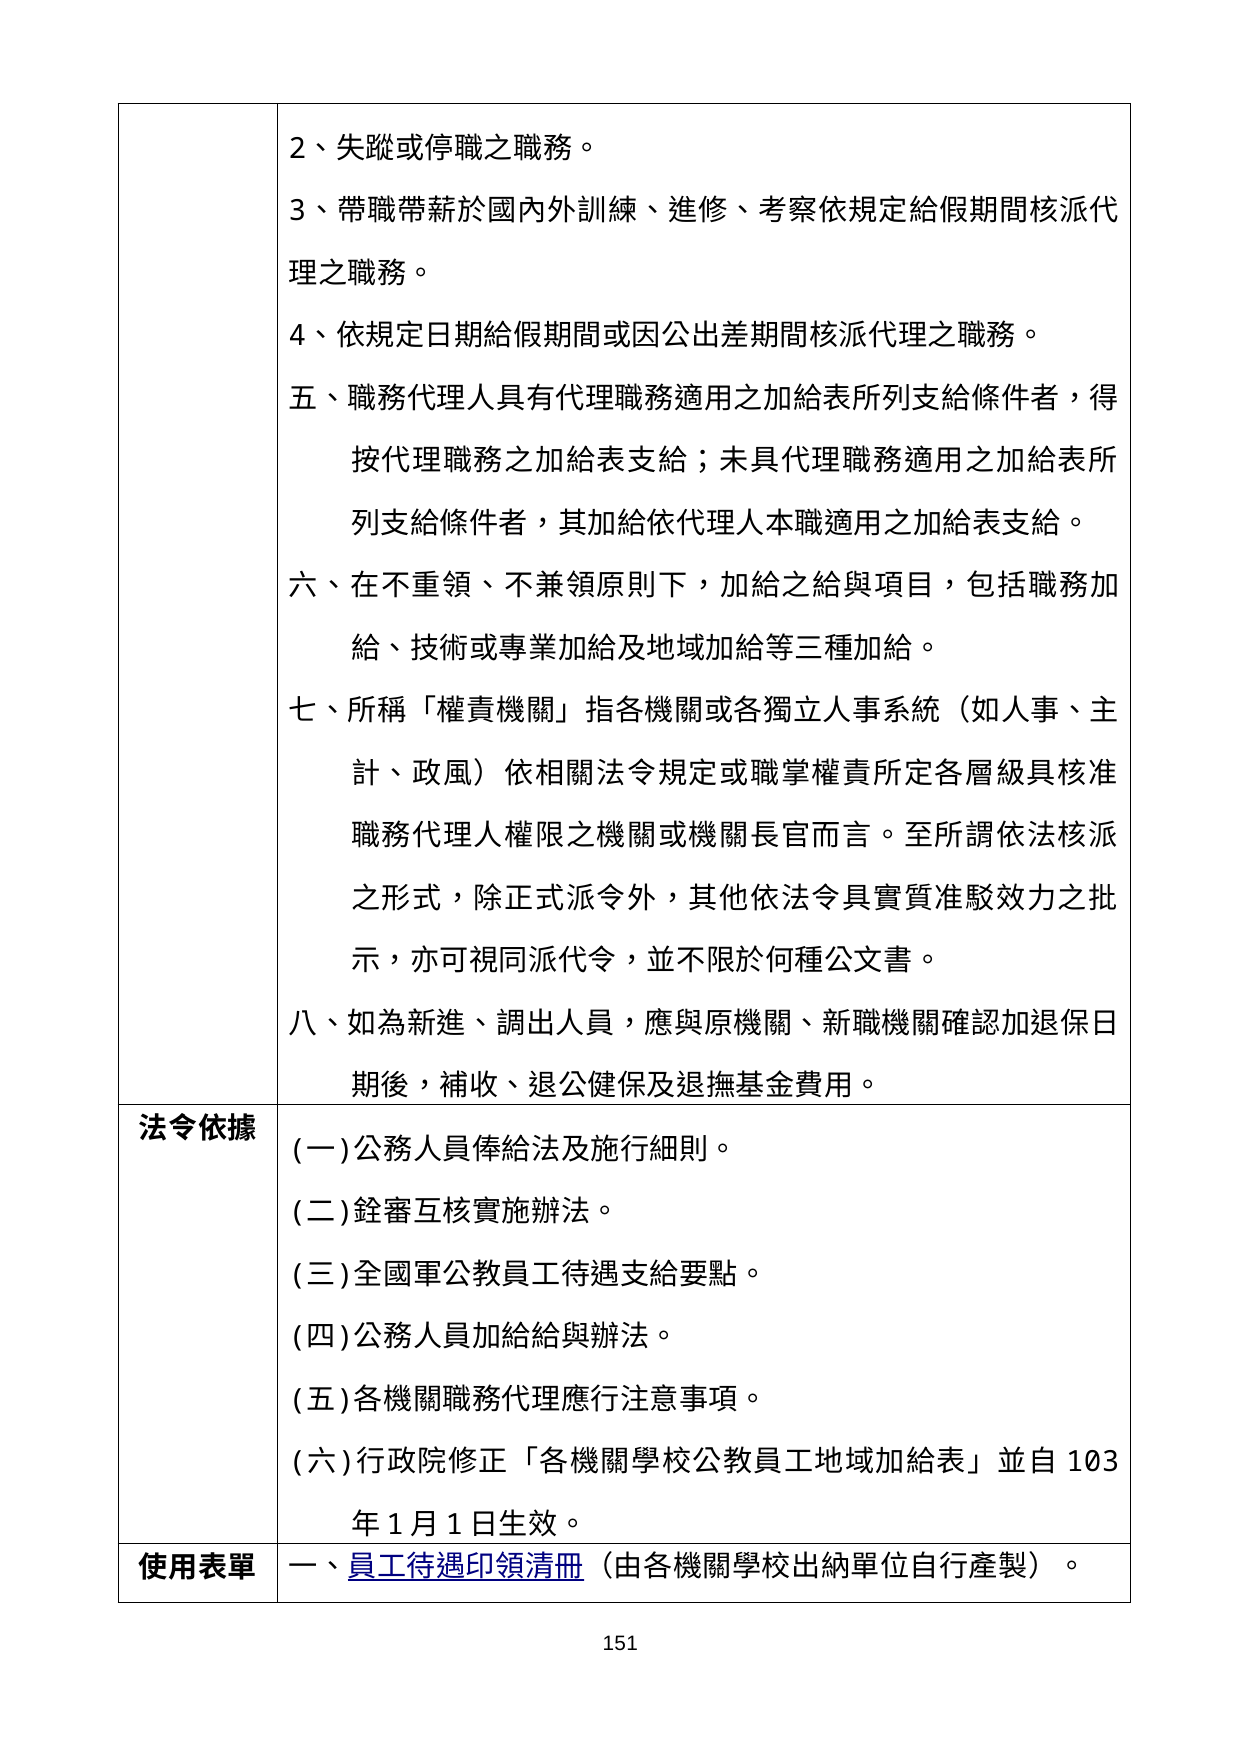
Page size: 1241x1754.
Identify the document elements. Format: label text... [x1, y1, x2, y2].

table_cell 法令依據 [119, 1105, 277, 1542]
table_cell [119, 104, 277, 1104]
table_cell 一、員工待遇印領清冊（由各機關學校出納單位自行產製）。 [278, 1544, 1130, 1602]
table_cell (一)公務人員俸給法及施行細則。 (二)銓審互核實施辦法。 (三)全國軍公教員工待遇支給要點。 (四)公務人員加給給與辦法。 (五)各機關職務代理應行注意事項。 (六)行政院修正「各機關學校公教員工地域加給表」並自103年1月1日生效。 [278, 1105, 1130, 1542]
table_cell 使用表單 [119, 1544, 277, 1602]
table_cell 2、失蹤或停職之職務。 3、帶職帶薪於國內外訓練、進修、考察依規定給假期間核派代理之職務。 4、依規定日期給假期間或因公出差期間核派代理之職務。 五、職務代理人具有代理職務適用之加給表所列支給條件者，得按代理職務之加給表支給；未具代理職務適用之加給表所列支給條件者，其加給依代理人本職適用之加給表支給。 六、在不重領、不兼領原則下，加給之給與項目，包括職務加給、技術或專業加給及地域加給等三種加給。 七、所稱「權責機關」指各機關或各獨立人事系統（如人事、主計、政風）依相關法令規定或職掌權責所定各層級具核准職務代理人權限之機關或機關長官而言。至所謂依法核派之形式，除正式派令外，其他依法令具實質准駁效力之批示，亦可視同派代令，並不限於何種公文書。 八、如為新進、調出人員，應與原機關、新職機關確認加退保日期後，補收、退公健保及退撫基金費用。 [278, 104, 1130, 1104]
